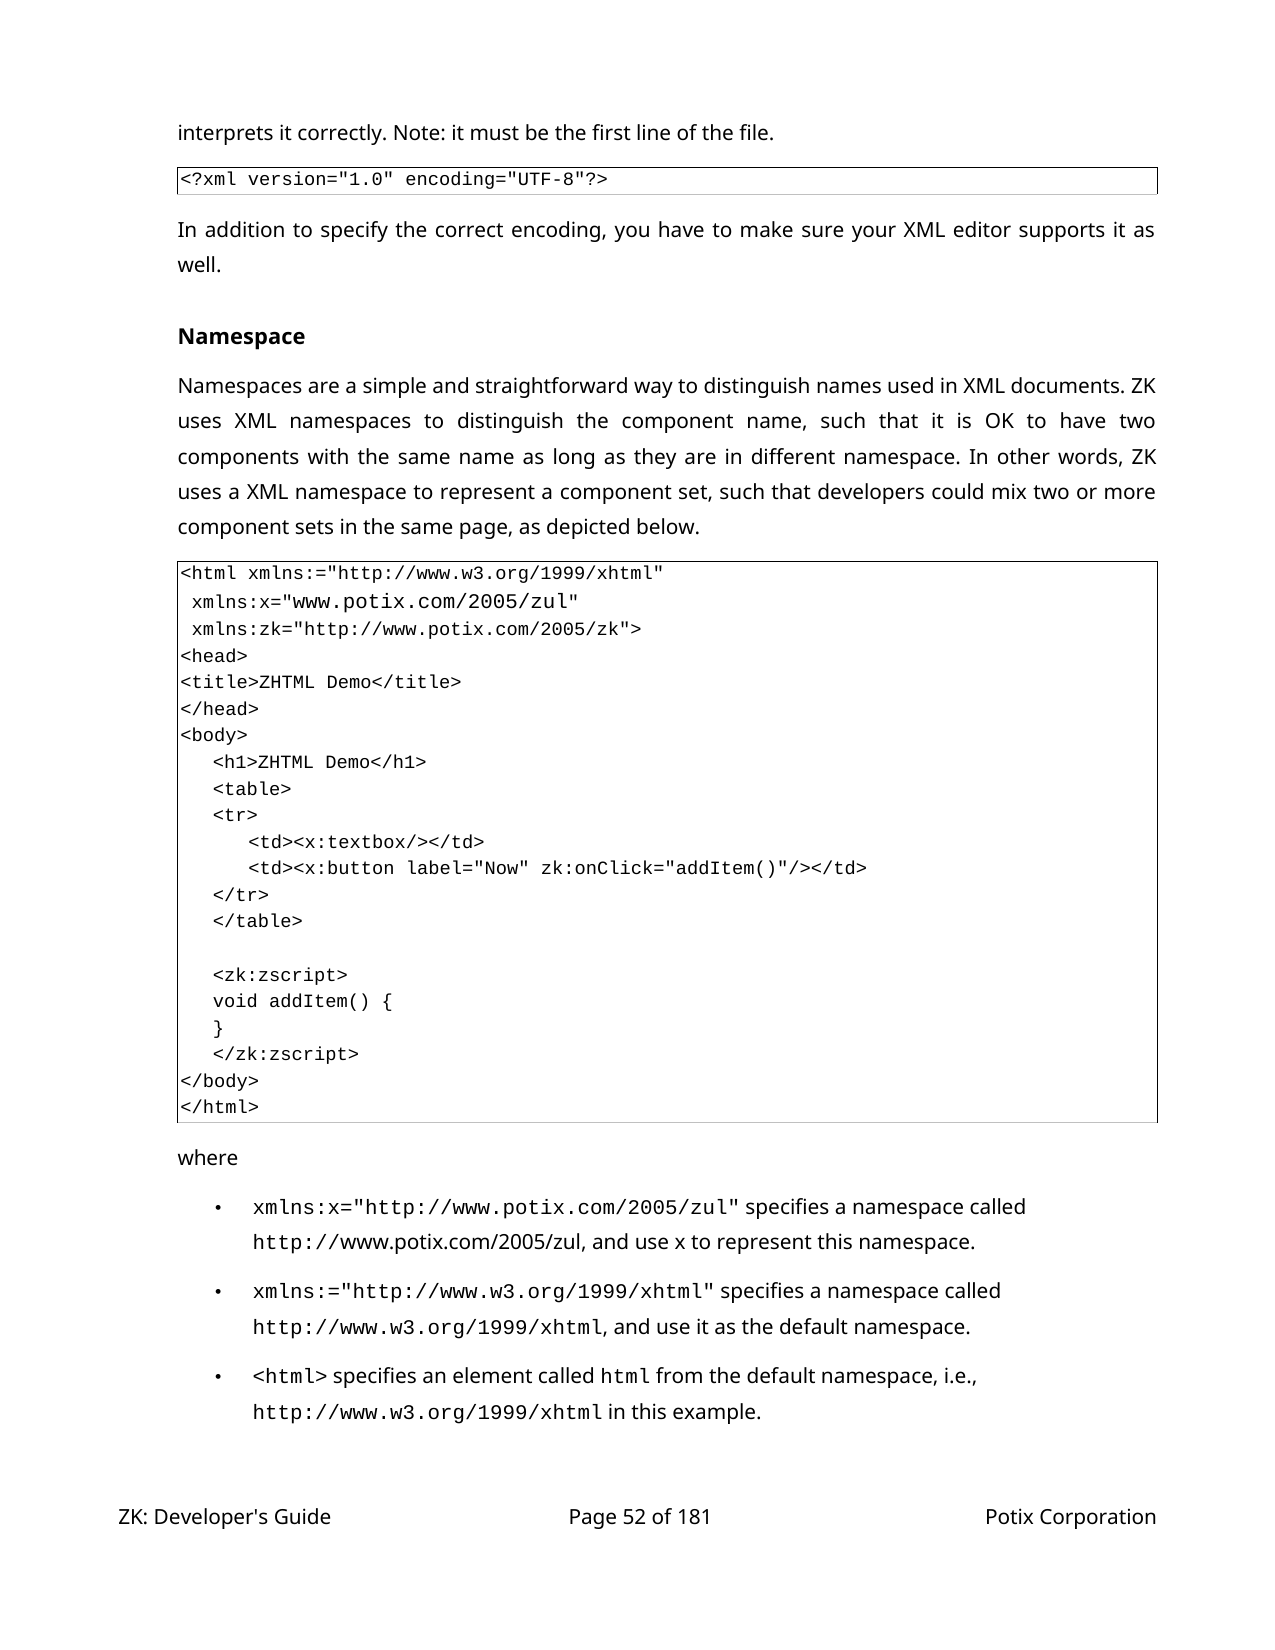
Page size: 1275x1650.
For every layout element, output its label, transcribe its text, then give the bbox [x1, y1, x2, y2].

text interprets it correctly. Note: it must be the first line of the file. [177, 118, 1157, 146]
list xmlns:x="http://www.potix.com/2005/zul" specifies a namespace called http://www.potix.com/2005/zul, and use x to represent this namespace. [215, 1192, 1157, 1256]
subtitle Namespace [177, 321, 1157, 351]
list xmlns:="http://www.w3.org/1999/xhtml" specifies a namespace called http://www.w3.org/1999/xhtml, and use it as the default namespace. [215, 1277, 1157, 1341]
text where [177, 1143, 1157, 1171]
text <?xml version="1.0" encoding="UTF-8"?> [178, 168, 1157, 194]
text Namespaces are a simple and straightforward way to distinguish names used in XML documents. ZK uses XML namespaces to distinguish the component name, such that it is OK to have two components with the same name as long as they are in different namespace. In other words, ZK uses a XML namespace to represent a component set, such that developers could mix two or more component sets in the same page, as depicted below. [177, 371, 1157, 541]
text <html xmlns:="http://www.w3.org/1999/xhtml" xmlns:x="www.potix.com/2005/zul" xmlns:zk="http://www.potix.com/2005/zk"> <head> <title>ZHTML Demo</title> </head> <body> <h1>ZHTML Demo</h1> <table> <tr> <td><x:textbox/></td> <td><x:button label="Now" zk:onClick="addItem()"/></td> </tr> </table> <zk:zscript> void addItem() { } </zk:zscript> </body> </html> [178, 562, 1157, 1122]
text In addition to specify the correct encoding, you have to make sure your XML editor supports it as well. [177, 215, 1157, 278]
list <html> specifies an element called html from the default namespace, i.e., http://www.w3.org/1999/xhtml in this example. [215, 1361, 1157, 1425]
